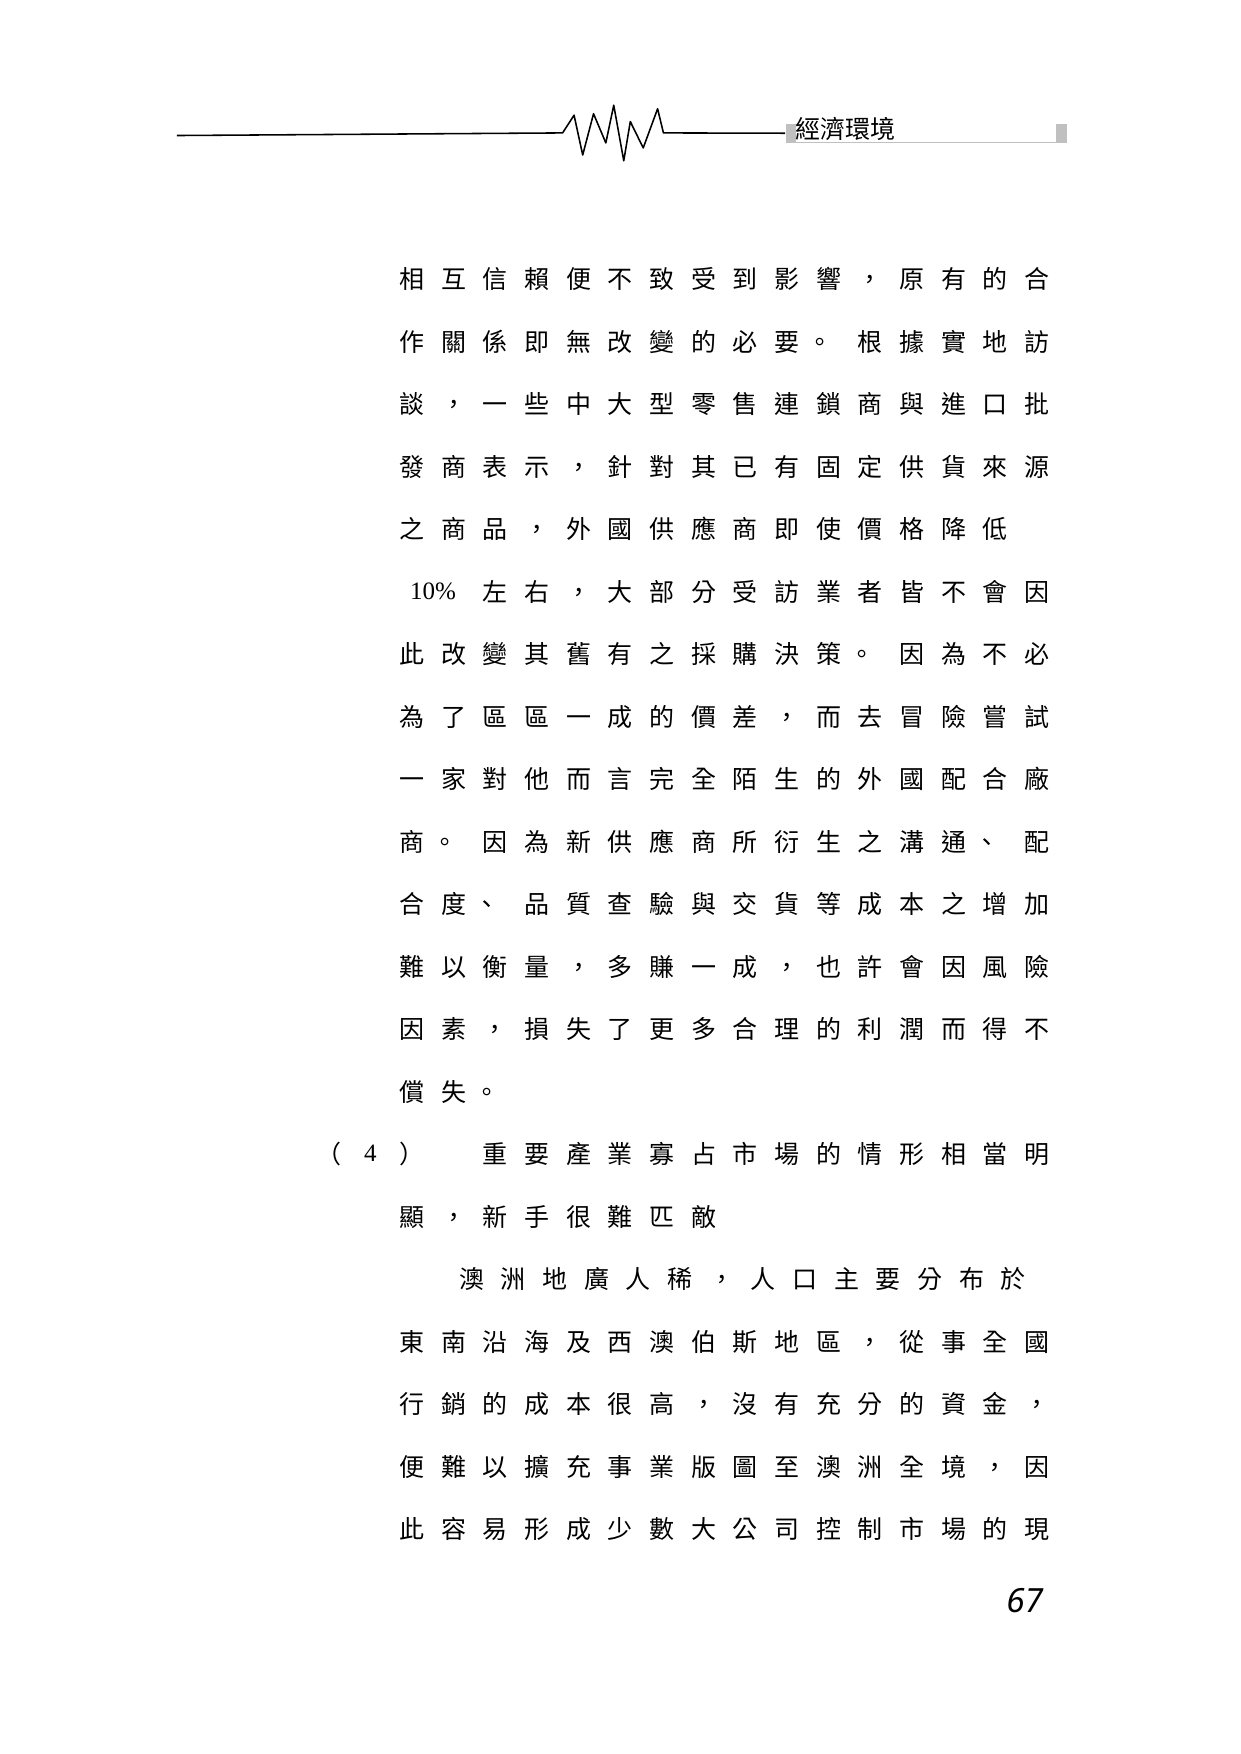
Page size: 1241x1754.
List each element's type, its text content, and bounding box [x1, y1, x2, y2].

text 相互信賴便不致受到影響，原有的合作關係即無改變的必要。根據實地訪談，一些中大型零售連鎖商與進口批發商表示，針對其已有固定供貨來源之商品，外國供應商即使價格降低10%左右，大部分受訪業者皆不會因此改變其舊有之採購決策。因為不必為了區區一成的價差，而去冒險嘗試一家對他而言完全陌生的外國配合廠商。因為新供應商所衍生之溝通、配合度、品質查驗與交貨等成本之增加難以衡量，多賺一成，也許會因風險因素，損失了更多合理的利潤而得不償失。 [306, 236, 1058, 1111]
text （4） 重要產業寡占市場的情形相當明顯，新手很難匹敵 [306, 1111, 1058, 1236]
text 澳洲地廣人稀，人口主要分布於東南沿海及西澳伯斯地區，從事全國行銷的成本很高，沒有充分的資金，便難以擴充事業版圖至澳洲全境，因此容易形成少數大公司控制市場的現 [306, 1236, 1058, 1549]
